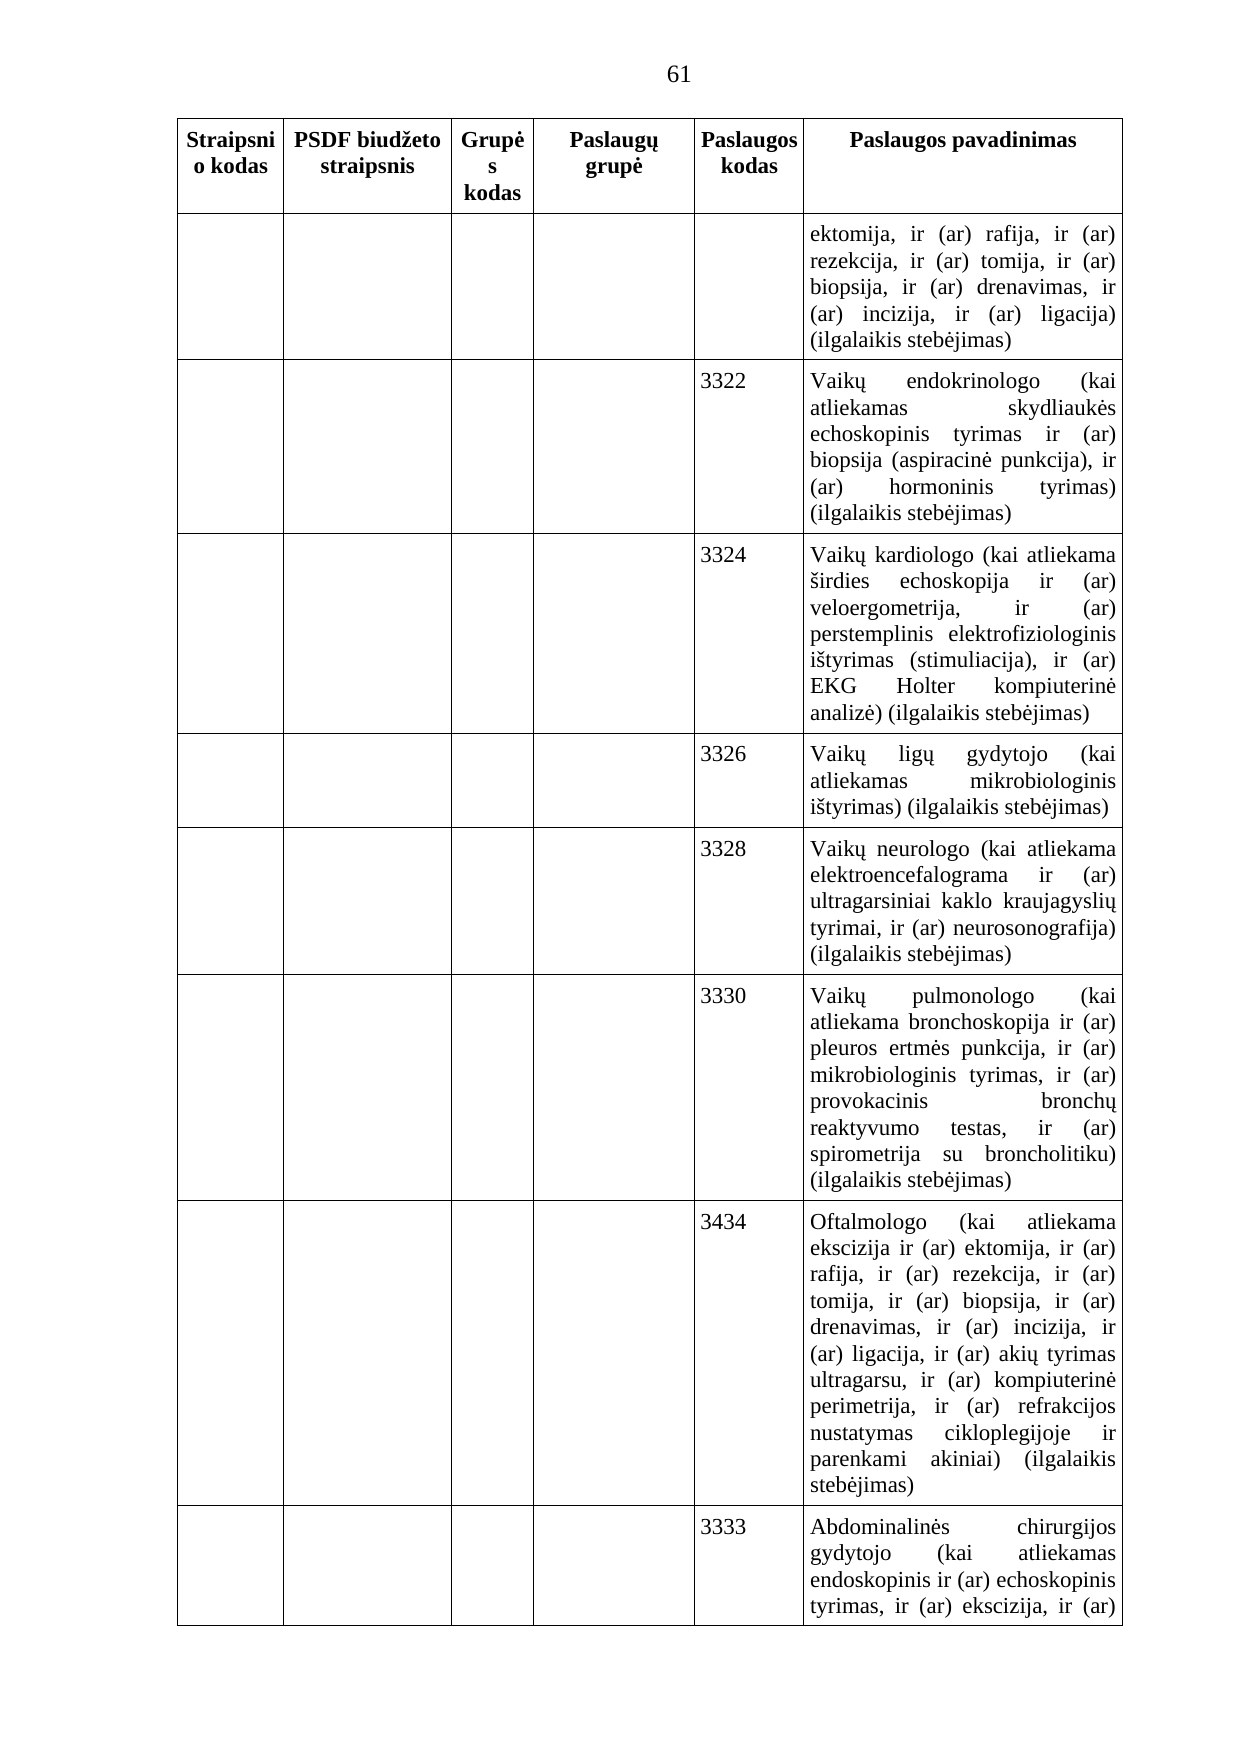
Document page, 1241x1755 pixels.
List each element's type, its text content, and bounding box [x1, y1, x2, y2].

table_cell [284, 1506, 451, 1625]
table_cell [452, 214, 533, 359]
table_cell [452, 975, 533, 1200]
table_cell Vaikų endokrinologo (kai atliekamas skydliaukės echoskopinis tyrimas ir (ar) biopsija (aspiracinė punkcija), ir (ar) hormoninis tyrimas) (ilgalaikis stebėjimas) [804, 360, 1122, 533]
table_cell Vaikų pulmonologo (kai atliekama bronchoskopija ir (ar) pleuros ertmės punkcija, ir (ar) mikrobiologinis tyrimas, ir (ar) provokacinis bronchų reaktyvumo testas, ir (ar) spirometrija su broncholitiku) (ilgalaikis stebėjimas) [804, 975, 1122, 1200]
table_cell [695, 214, 803, 359]
table_cell 3322 [695, 360, 803, 533]
table_header Straipsnio kodas [178, 119, 283, 212]
table_cell 3328 [695, 828, 803, 974]
table_header Paslaugos kodas [695, 119, 803, 212]
table_cell [534, 734, 694, 827]
table_cell [534, 360, 694, 533]
table_cell [284, 734, 451, 827]
table_header Paslaugų grupė [534, 119, 694, 212]
table_header Paslaugos pavadinimas [804, 119, 1122, 212]
table_cell [178, 828, 283, 974]
table_cell [178, 1506, 283, 1625]
table_cell [284, 214, 451, 359]
table_cell [178, 975, 283, 1200]
table_cell Abdominalinės chirurgijos gydytojo (kai atliekamas endoskopinis ir (ar) echoskopinis tyrimas, ir (ar) ekscizija, ir (ar) [804, 1506, 1122, 1625]
table_cell [452, 828, 533, 974]
table_cell [534, 534, 694, 732]
table_cell [534, 975, 694, 1200]
table_cell 3326 [695, 734, 803, 827]
table_cell [178, 1201, 283, 1505]
table_cell [178, 534, 283, 732]
table_cell ektomija, ir (ar) rafija, ir (ar) rezekcija, ir (ar) tomija, ir (ar) biopsija, ir (ar) drenavimas, ir (ar) incizija, ir (ar) ligacija) (ilgalaikis stebėjimas) [804, 214, 1122, 359]
table_cell [534, 1506, 694, 1625]
table_cell [452, 1506, 533, 1625]
table_cell [178, 214, 283, 359]
table_cell [452, 360, 533, 533]
table_cell [178, 360, 283, 533]
table_cell 3333 [695, 1506, 803, 1625]
table_cell 3330 [695, 975, 803, 1200]
table_cell [284, 1201, 451, 1505]
table_cell [452, 534, 533, 732]
table_cell Vaikų kardiologo (kai atliekama širdies echoskopija ir (ar) veloergometrija, ir (ar) perstemplinis elektrofiziologinis ištyrimas (stimuliacija), ir (ar) EKG Holter kompiuterinė analizė) (ilgalaikis stebėjimas) [804, 534, 1122, 732]
table_cell [178, 734, 283, 827]
table_cell Oftalmologo (kai atliekama ekscizija ir (ar) ektomija, ir (ar) rafija, ir (ar) rezekcija, ir (ar) tomija, ir (ar) biopsija, ir (ar) drenavimas, ir (ar) incizija, ir (ar) ligacija, ir (ar) akių tyrimas ultragarsu, ir (ar) kompiuterinė perimetrija, ir (ar) refrakcijos nustatymas cikloplegijoje ir parenkami akiniai) (ilgalaikis stebėjimas) [804, 1201, 1122, 1505]
table_cell [452, 734, 533, 827]
table_header Grupės kodas [452, 119, 533, 212]
table_cell [284, 534, 451, 732]
table_cell Vaikų neurologo (kai atliekama elektroencefalograma ir (ar) ultragarsiniai kaklo kraujagyslių tyrimai, ir (ar) neurosonografija) (ilgalaikis stebėjimas) [804, 828, 1122, 974]
table_cell [284, 975, 451, 1200]
table_cell [534, 214, 694, 359]
table_cell [284, 828, 451, 974]
table_cell 3324 [695, 534, 803, 732]
table_cell [452, 1201, 533, 1505]
table_cell Vaikų ligų gydytojo (kai atliekamas mikrobiologinis ištyrimas) (ilgalaikis stebėjimas) [804, 734, 1122, 827]
table_cell [534, 828, 694, 974]
table_header PSDF biudžeto straipsnis [284, 119, 451, 212]
table_cell [534, 1201, 694, 1505]
table_cell [284, 360, 451, 533]
table_cell 3434 [695, 1201, 803, 1505]
